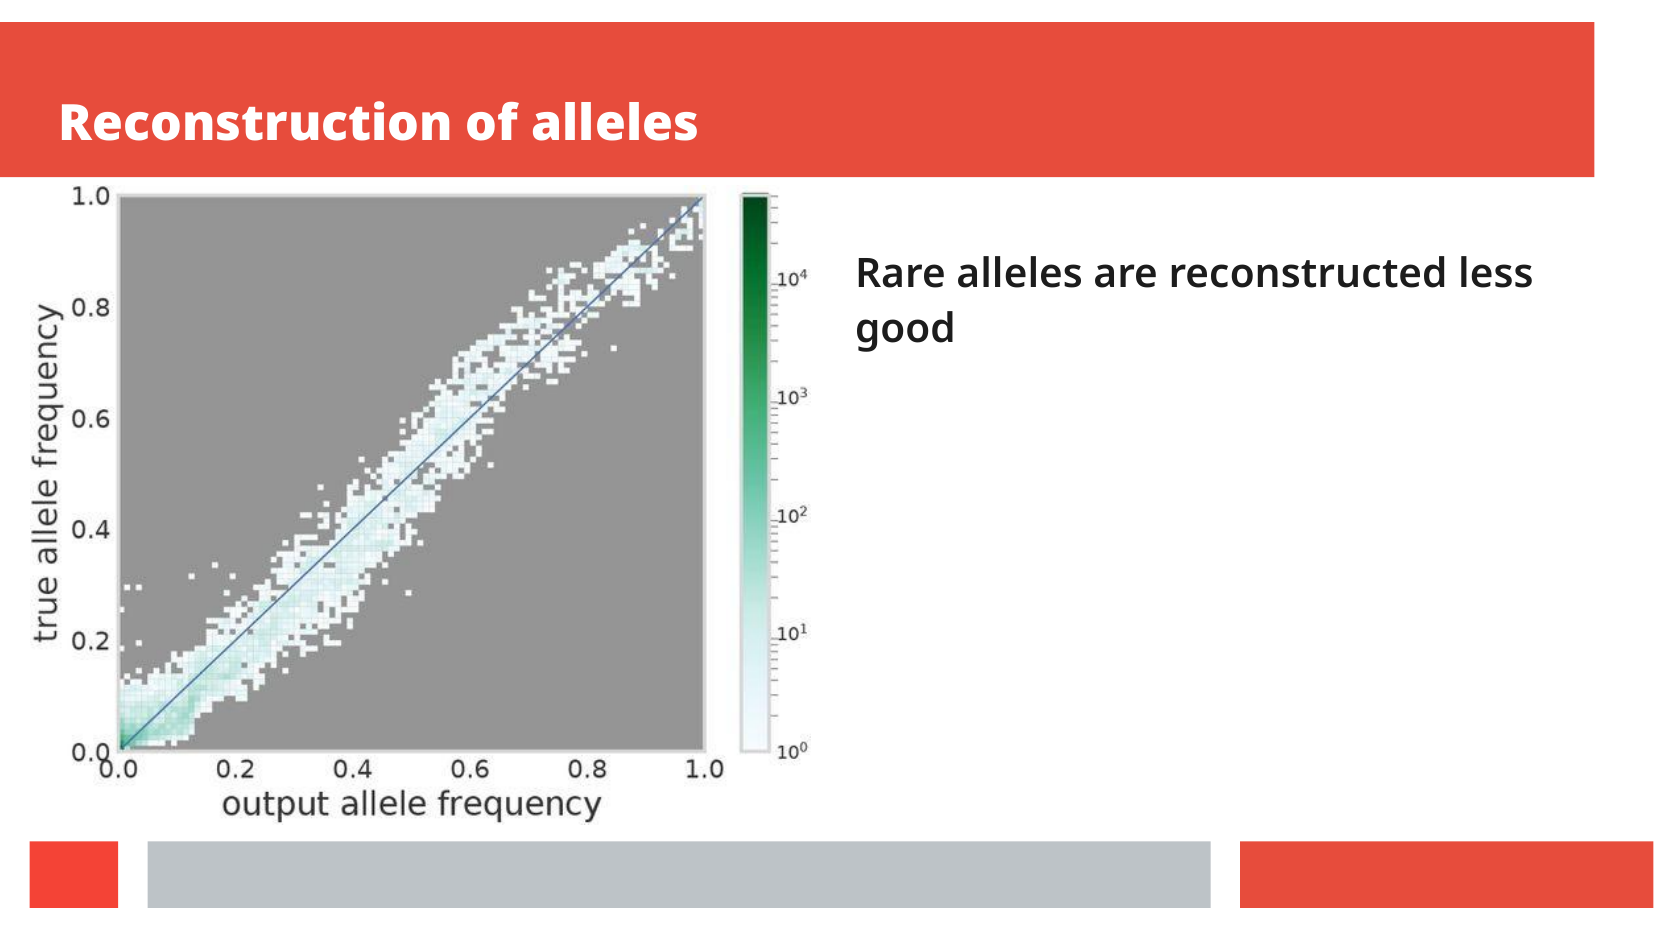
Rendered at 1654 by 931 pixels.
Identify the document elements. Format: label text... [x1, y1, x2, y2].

picture [30, 185, 811, 826]
list Rare alleles are reconstructed less good [855, 243, 1589, 820]
title Reconstruction of alleles [59, 44, 1595, 156]
